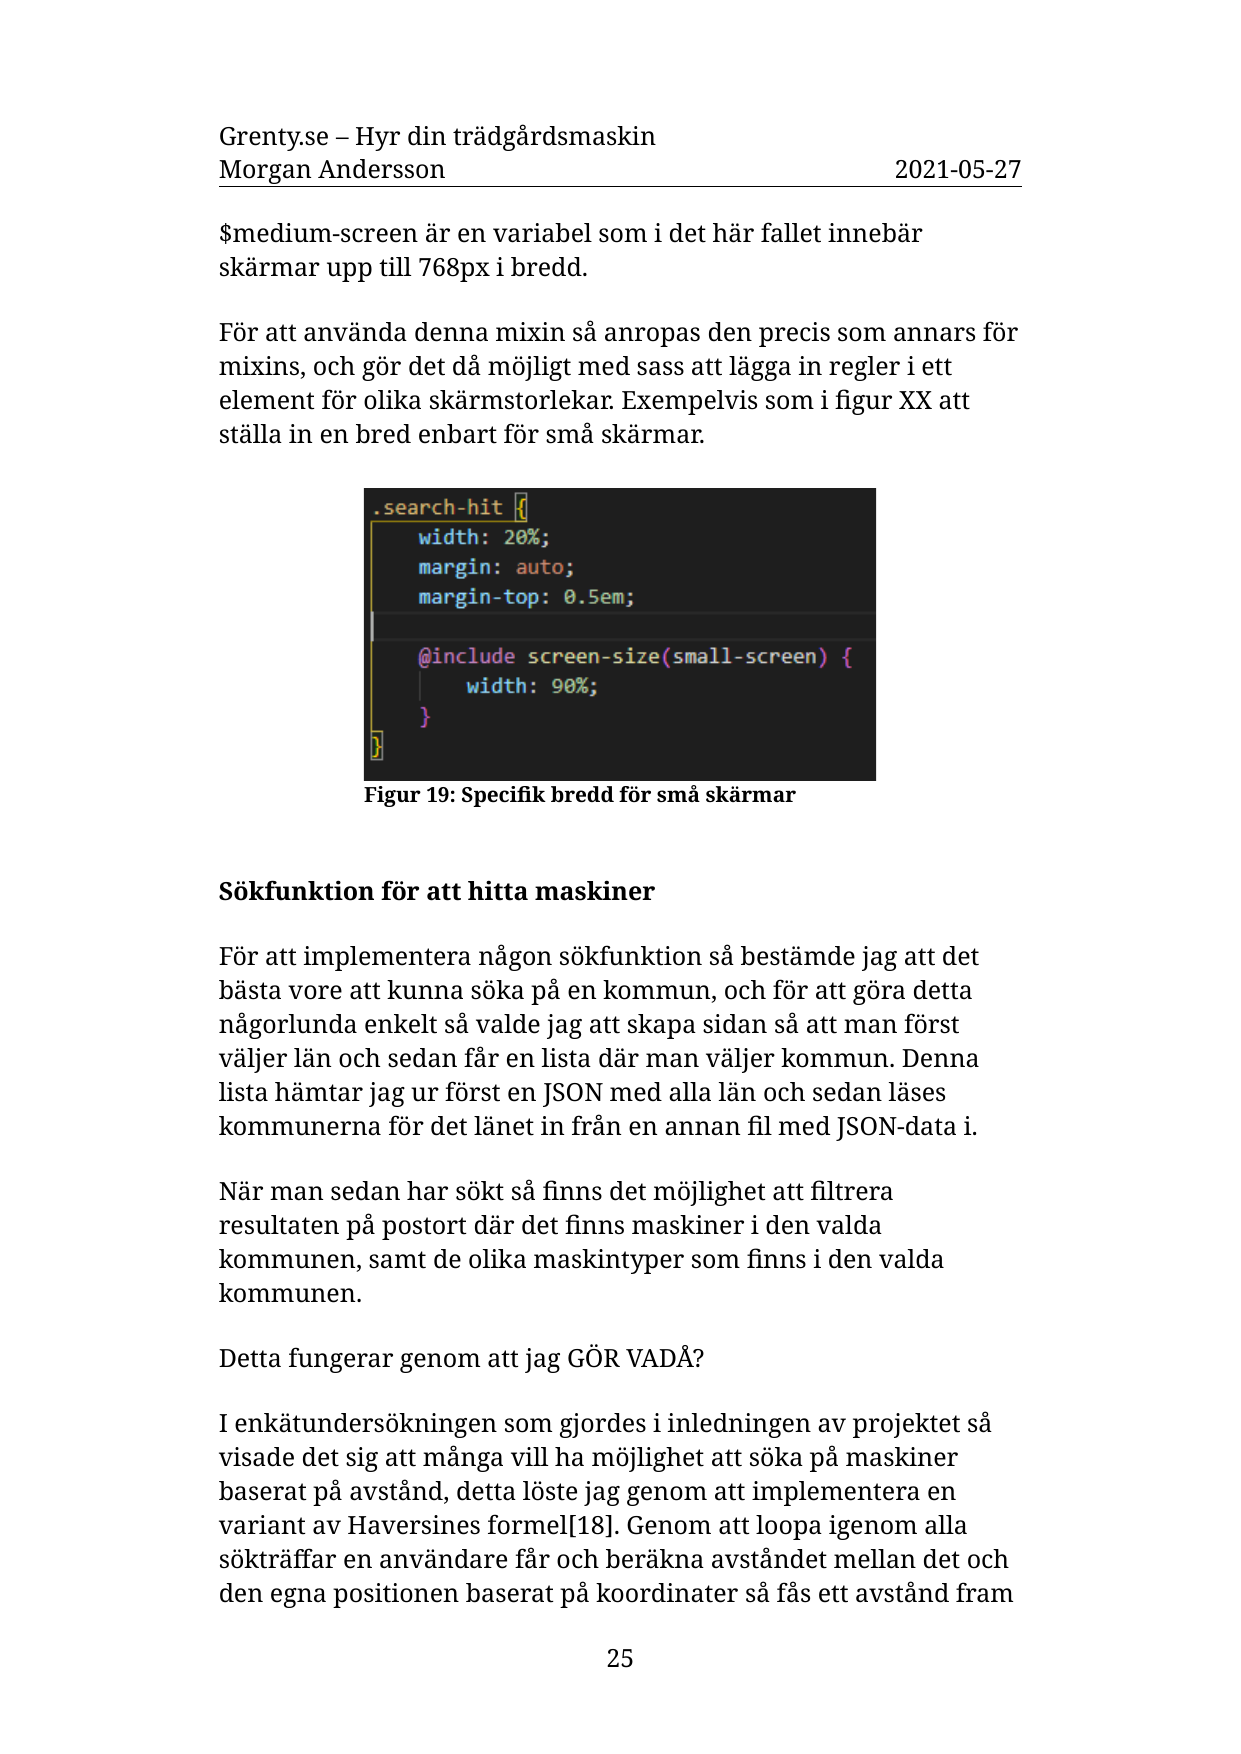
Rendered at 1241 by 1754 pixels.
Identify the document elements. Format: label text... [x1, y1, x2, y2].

text I enkätundersökningen som gjordes i inledningen av projektet så visade det sig att många vill ha möjlighet att söka på maskiner baserat på avstånd, detta löste jag genom att implementera en variant av Haversines formel[18]. Genom att loopa igenom alla sökträffar en användare får och beräkna avståndet mellan det och den egna positionen baserat på koordinater så fås ett avstånd fram [218, 1405, 1022, 1610]
text $medium-screen är en variabel som i det här fallet innebär skärmar upp till 768px i bredd. [218, 216, 1022, 284]
text För att implementera någon sökfunktion så bestämde jag att det bästa vore att kunna söka på en kommun, och för att göra detta någorlunda enkelt så valde jag att skapa sidan så att man först väljer län och sedan får en lista där man väljer kommun. Denna lista hämtar jag ur först en JSON med alla län och sedan läses kommunerna för det länet in från en annan fil med JSON-data i. [218, 938, 1022, 1143]
text Figur 19: Specifik bredd för små skärmar [364, 781, 876, 809]
text Sökfunktion för att hitta maskiner [218, 874, 1022, 908]
text Detta fungerar genom att jag GÖR VADÅ? [218, 1341, 1022, 1375]
text När man sedan har sökt så finns det möjlighet att filtrera resultaten på postort där det finns maskiner i den valda kommunen, samt de olika maskintyper som finns i den valda kommunen. [218, 1174, 1022, 1310]
text För att använda denna mixin så anropas den precis som annars för mixins, och gör det då möjligt med sass att lägga in regler i ett element för olika skärmstorlekar. Exempelvis som i figur XX att ställa in en bred enbart för små skärmar. [218, 315, 1022, 451]
picture [363, 488, 877, 781]
